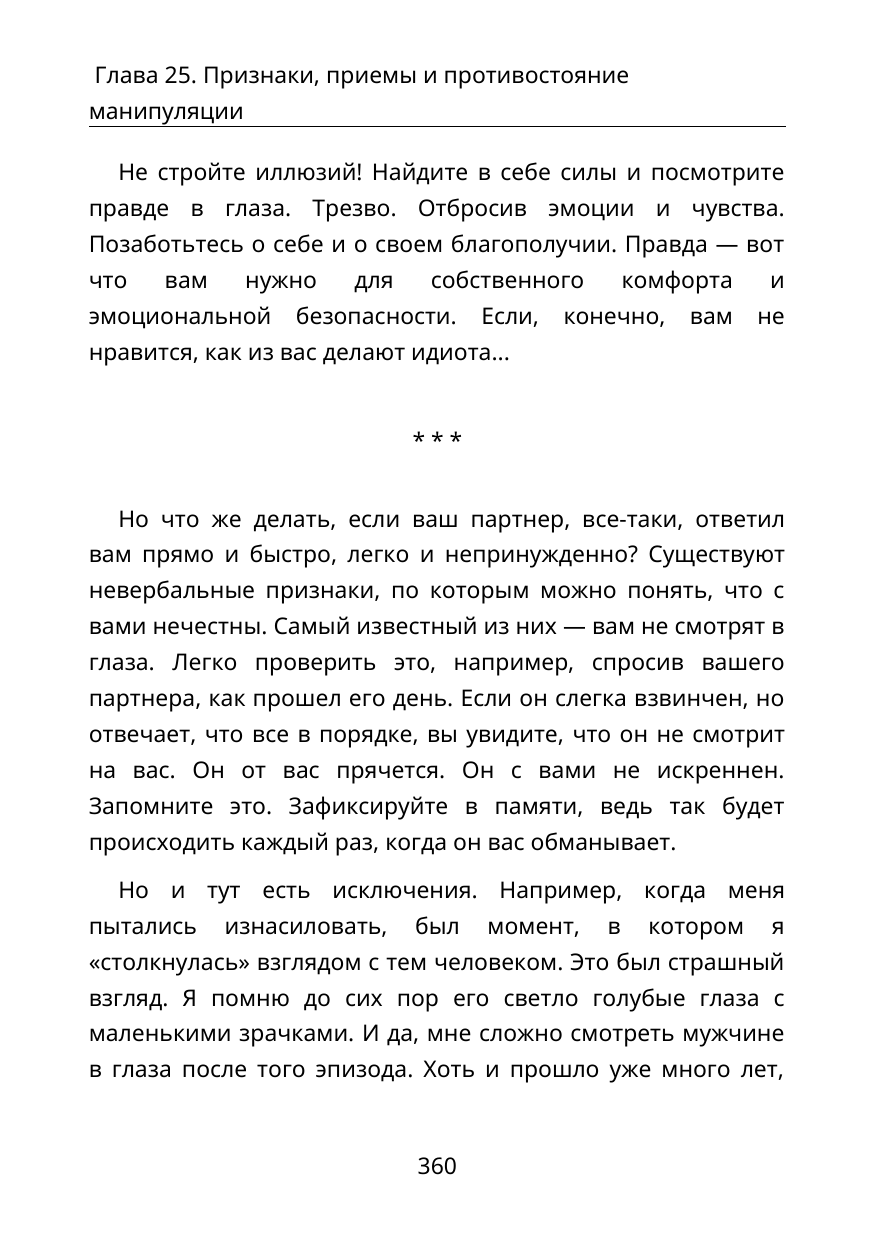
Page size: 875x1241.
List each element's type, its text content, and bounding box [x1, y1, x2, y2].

text Но что же делать, если ваш партнер, все-таки, ответил вам прямо и быстро, легко и непринужденно? Существуют невербальные признаки, по которым можно понять, что с вами нечестны. Самый известный из них — вам не смотрят в глаза. Легко проверить это, например, спросив вашего партнера, как прошел его день. Если он слегка взвинчен, но отвечает, что все в порядке, вы увидите, что он не смотрит на вас. Он от вас прячется. Он с вами не искреннен. Запомните это. Зафиксируйте в памяти, ведь так будет происходить каждый раз, когда он вас обманывает. [88, 502, 786, 857]
text Не стройте иллюзий! Найдите в себе силы и посмотрите правде в глаза. Трезво. Отбросив эмоции и чувства. Позаботьтесь о себе и о своем благополучии. Правда — вот что вам нужно для собственного комфорта и эмоциональной безопасности. Если, конечно, вам не нравится, как из вас делают идиота... [88, 156, 786, 367]
subtitle * * * [88, 425, 786, 456]
text Но и тут есть исключения. Например, когда меня пытались изнасиловать, был момент, в котором я «столкнулась» взглядом с тем человеком. Это был страшный взгляд. Я помню до сих пор его светло голубые глаза с маленькими зрачками. И да, мне сложно смотреть мужчине в глаза после того эпизода. Хоть и прошло уже много лет, [88, 874, 786, 1084]
